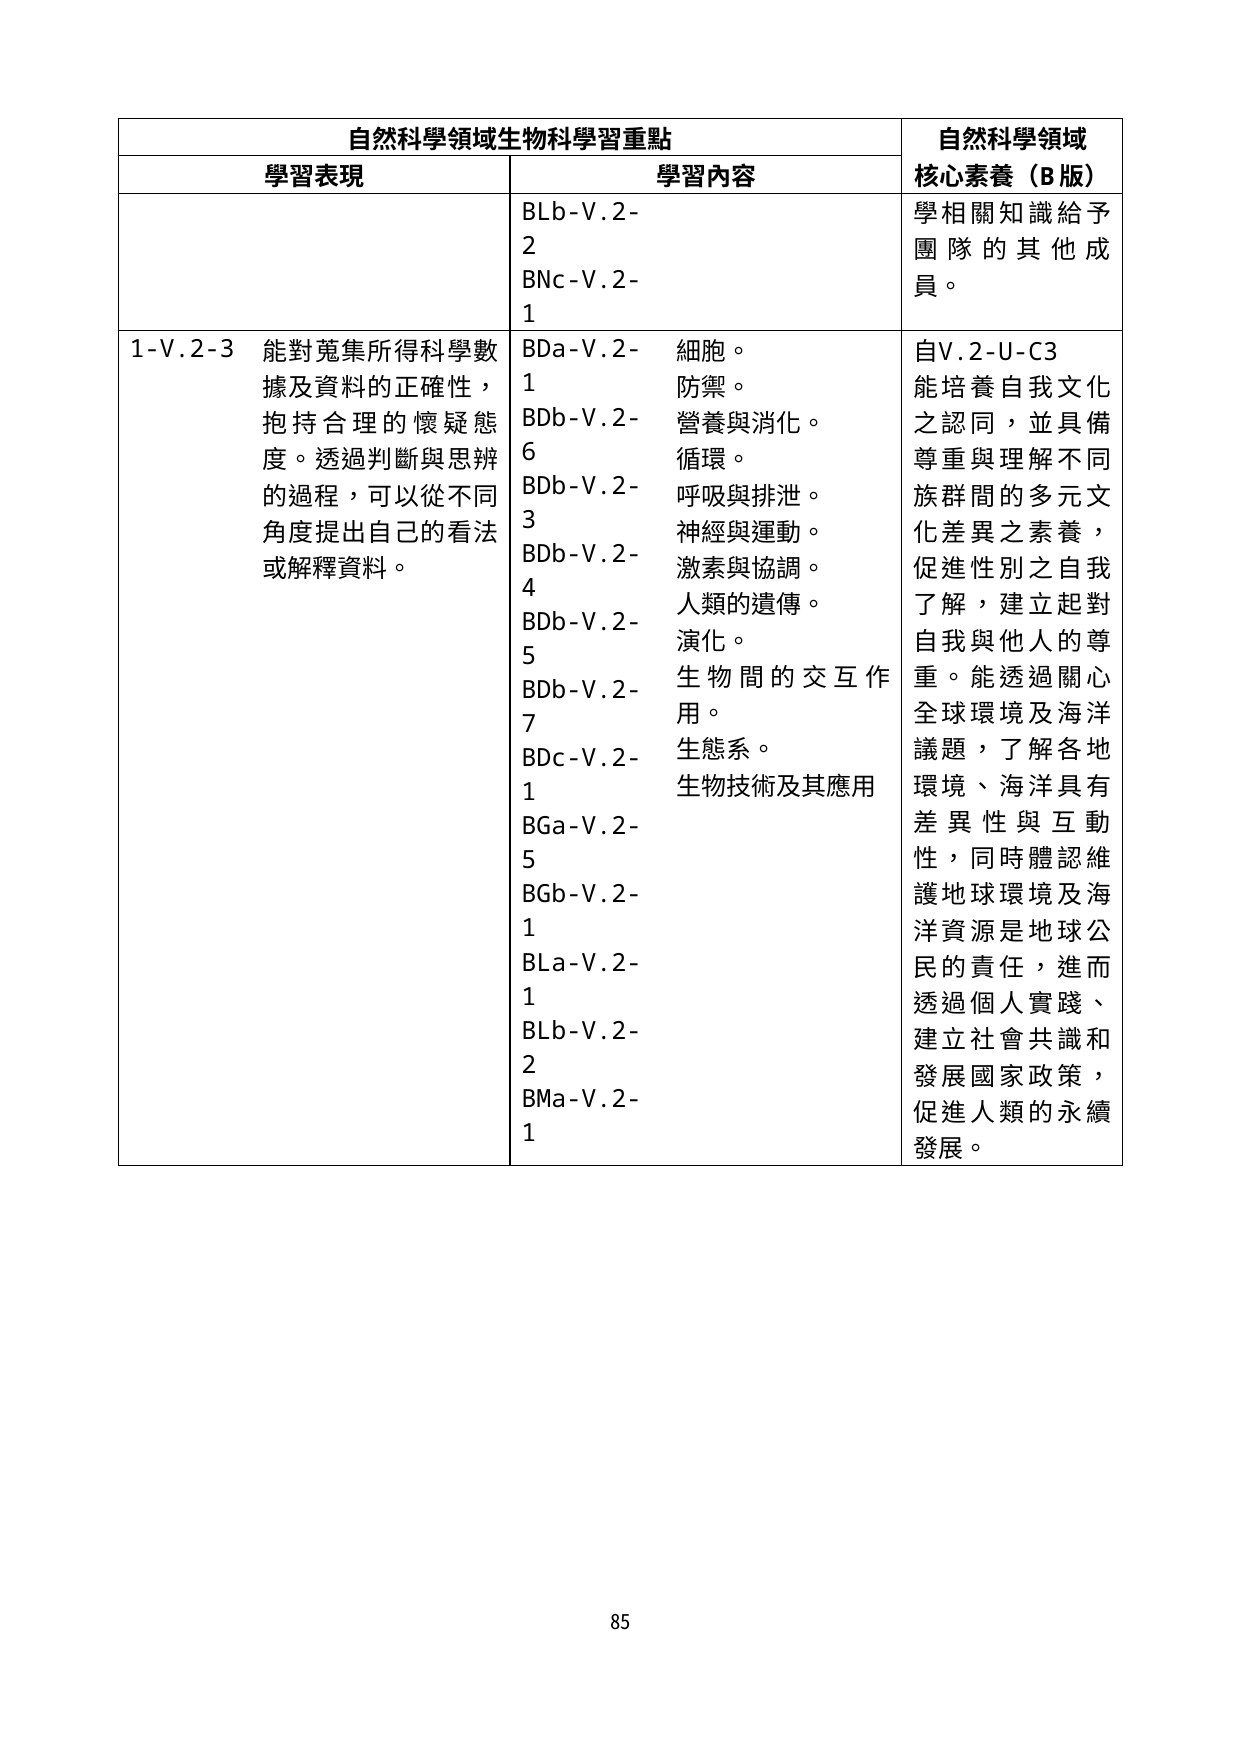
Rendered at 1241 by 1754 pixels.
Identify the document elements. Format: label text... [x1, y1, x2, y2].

table_cell 1-V.2-3 [119, 331, 251, 1165]
table_cell [251, 194, 509, 330]
table_cell [665, 194, 901, 330]
table_cell 自V.2-U-C3 能培養自我文化之認同，並具備尊重與理解不同族群間的多元文化差異之素養，促進性別之自我了解，建立起對自我與他人的尊重。能透過關心全球環境及海洋議題，了解各地環境、海洋具有差異性與互動性，同時體認維護地球環境及海洋資源是地球公民的責任，進而透過個人實踐、建立社會共識和發展國家政策，促進人類的永續發展。 [902, 331, 1122, 1165]
table_cell 學相關知識給予團隊的其他成員。 [902, 194, 1122, 330]
table_header 自然科學領域 核心素養（B版） [902, 119, 1122, 193]
table_cell BLb-V.2-2 BNc-V.2-1 [511, 194, 665, 330]
table_cell BDa-V.2-1 BDb-V.2-6 BDb-V.2-3 BDb-V.2-4 BDb-V.2-5 BDb-V.2-7 BDc-V.2-1 BGa-V.2-5 BGb-V.2-1 BLa-V.2-1 BLb-V.2-2 BMa-V.2-1 [511, 331, 665, 1165]
table_cell 細胞。 防禦。 營養與消化。 循環。 呼吸與排泄。 神經與運動。 激素與協調。 人類的遺傳。 演化。 生物間的交互作用。 生態系。 生物技術及其應用 [665, 331, 901, 1165]
table_cell 學習內容 [511, 156, 901, 193]
table_cell [119, 194, 251, 330]
table_cell 能對蒐集所得科學數據及資料的正確性，抱持合理的懷疑態度。透過判斷與思辨的過程，可以從不同角度提出自己的看法或解釋資料。 [251, 331, 509, 1165]
table_header 自然科學領域生物科學習重點 [119, 119, 901, 155]
table_cell 學習表現 [119, 156, 509, 193]
